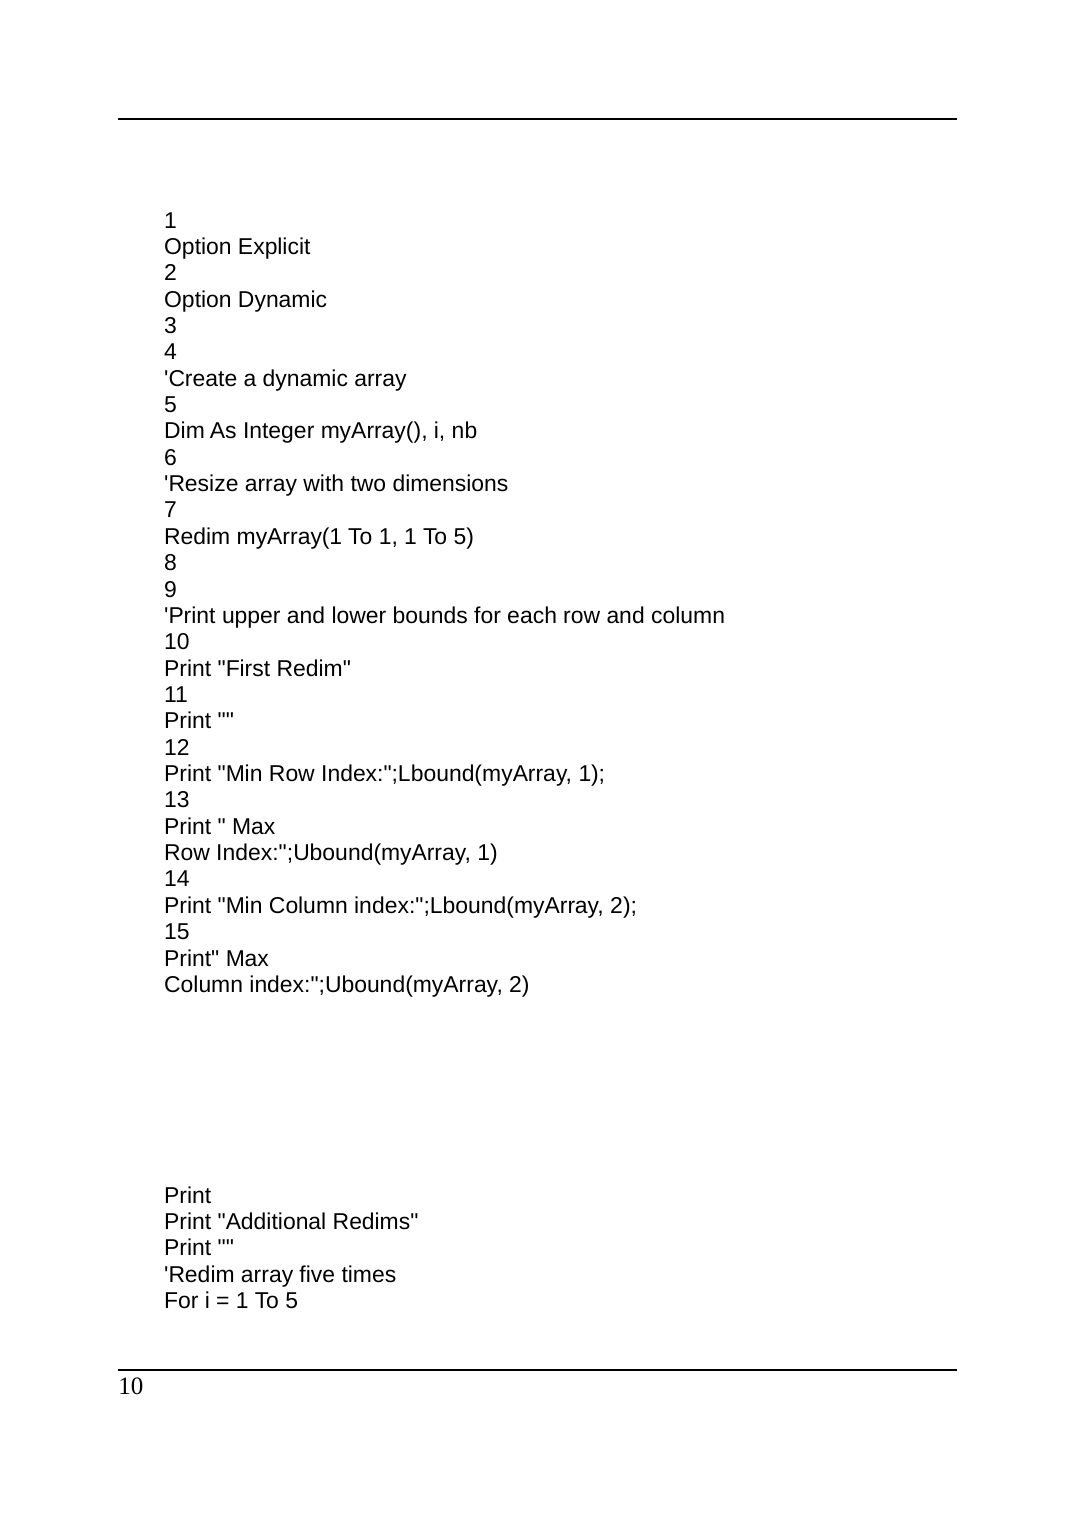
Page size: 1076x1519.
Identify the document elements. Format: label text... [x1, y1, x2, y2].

text 5 [118, 391, 957, 417]
text 3 [118, 312, 957, 338]
text Print" Max [118, 944, 957, 971]
text For i = 1 To 5 [118, 1287, 957, 1313]
text 15 [118, 918, 957, 944]
text 13 [118, 786, 957, 813]
text 12 [118, 734, 957, 760]
text 14 [118, 865, 957, 892]
text Print "Min Row Index:";Lbound(myArray, 1); [118, 760, 957, 786]
text Print " Max [118, 813, 957, 839]
text Print [118, 1182, 957, 1208]
text 10 [118, 628, 957, 654]
text 8 [118, 549, 957, 576]
text 'Redim array five times [118, 1261, 957, 1287]
text 'Create a dynamic array [118, 365, 957, 391]
text 9 [118, 576, 957, 602]
text 'Print upper and lower bounds for each row and column [118, 602, 957, 628]
text Print "First Redim" [118, 654, 957, 681]
text Print "" [118, 1234, 957, 1261]
text Option Explicit [118, 233, 957, 259]
text Print "" [118, 707, 957, 734]
text Dim As Integer myArray(), i, nb [118, 417, 957, 444]
text Print "Min Column index:";Lbound(myArray, 2); [118, 892, 957, 918]
text Row Index:";Ubound(myArray, 1) [118, 839, 957, 865]
text 11 [118, 681, 957, 707]
text Column index:";Ubound(myArray, 2) [118, 971, 957, 997]
text Redim myArray(1 To 1, 1 To 5) [118, 523, 957, 549]
text 2 [118, 259, 957, 286]
text Print "Additional Redims" [118, 1208, 957, 1234]
text 'Resize array with two dimensions [118, 470, 957, 496]
text 6 [118, 444, 957, 470]
text Option Dynamic [118, 286, 957, 312]
text 4 [118, 338, 957, 365]
text 7 [118, 496, 957, 523]
text 1 [118, 207, 957, 233]
